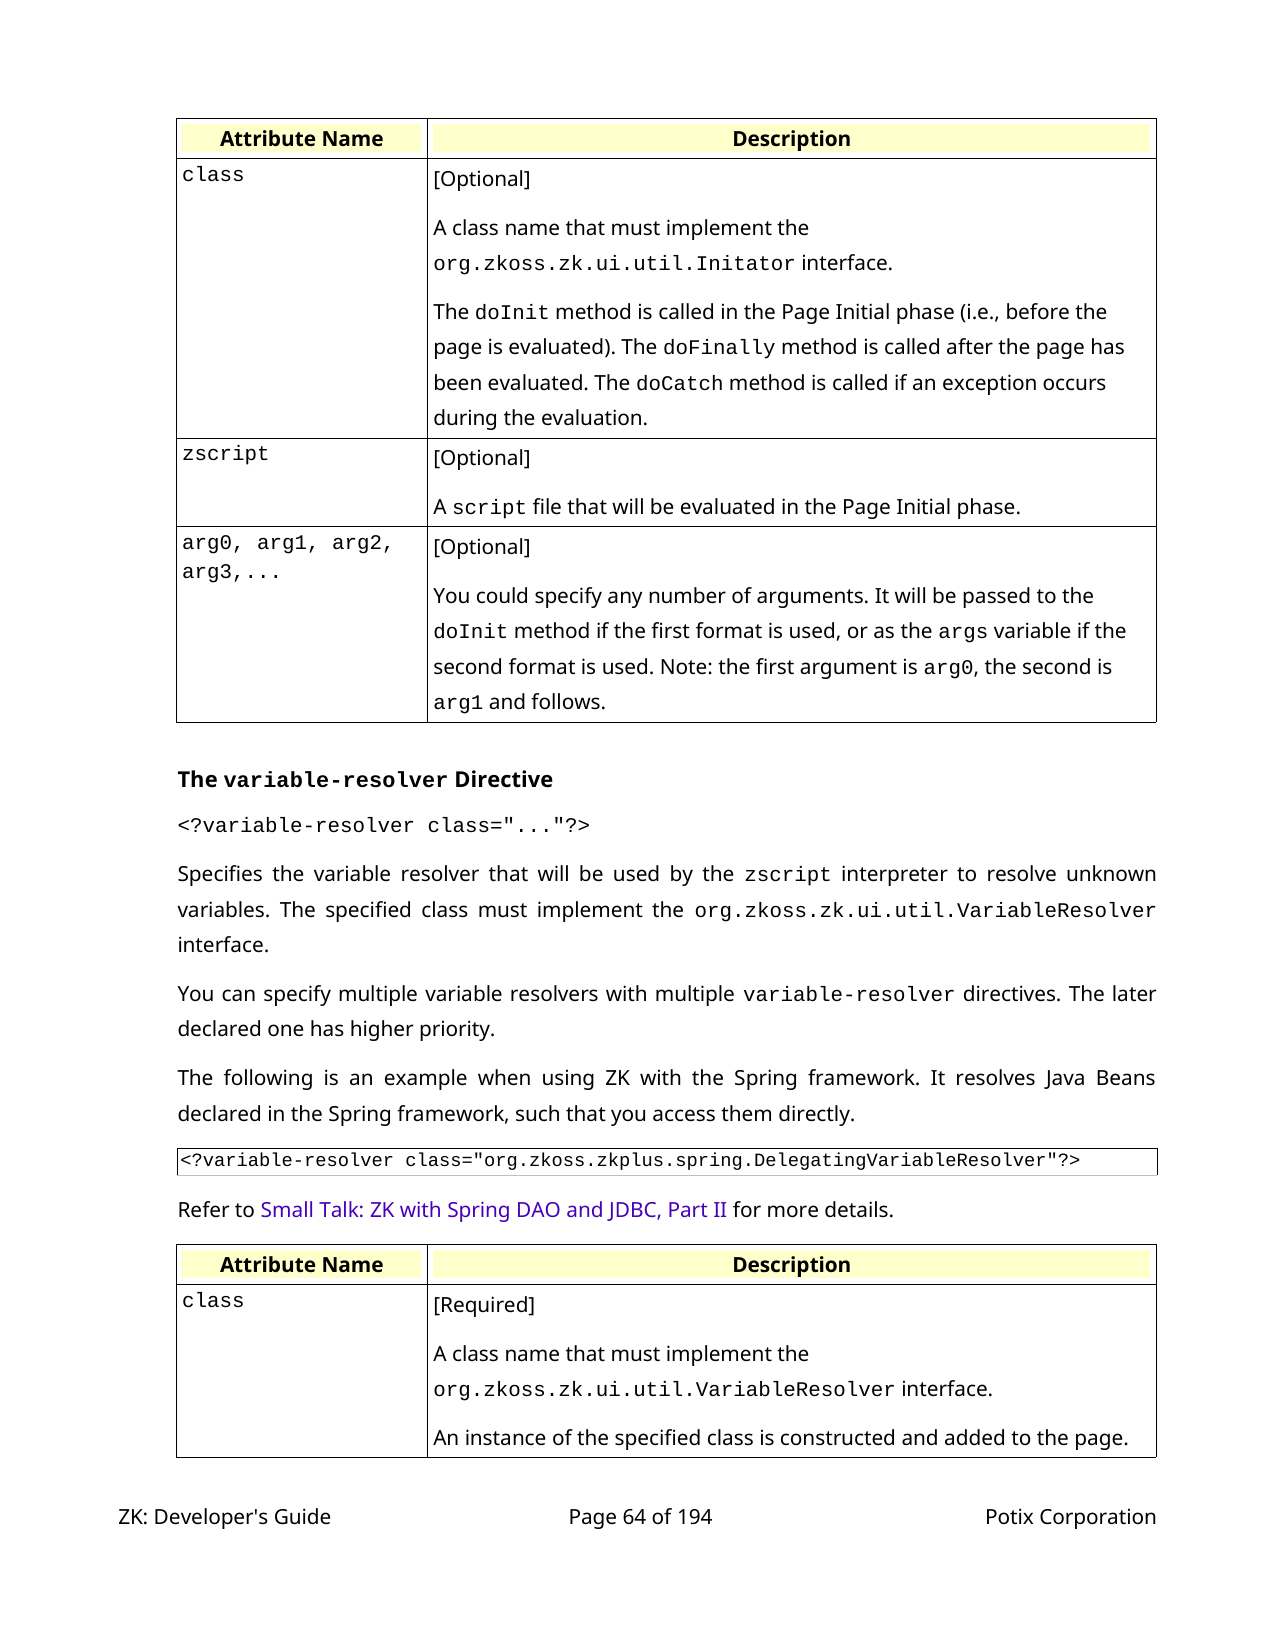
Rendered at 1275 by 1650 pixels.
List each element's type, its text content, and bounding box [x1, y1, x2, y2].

text Specifies the variable resolver that will be used by the zscript interpreter to resolve unknown variables. The specified class must implement the org.zkoss.zk.ui.util.VariableResolver interface. [177, 859, 1157, 958]
table_cell class [177, 159, 427, 438]
table_cell [Required] A class name that must implement the org.zkoss.zk.ui.util.VariableResolver interface. An instance of the specified class is constructed and added to the page. [428, 1285, 1156, 1457]
text You can specify multiple variable resolvers with multiple variable-resolver directives. The later declared one has higher priority. [177, 979, 1157, 1043]
table_cell [Optional] A class name that must implement the org.zkoss.zk.ui.util.Initator interface. The doInit method is called in the Page Initial phase (i.e., before the page is evaluated). The doFinally method is called after the page has been evaluated. The doCatch method is called if an exception occurs during the evaluation. [428, 159, 1156, 438]
text Refer to Small Talk: ZK with Spring DAO and JDBC, Part II for more details. [177, 1195, 1157, 1224]
table_cell zscript [177, 439, 427, 526]
table_cell arg0, arg1, arg2, arg3,... [177, 527, 427, 722]
table_header Attribute Name [177, 119, 427, 158]
table_header Attribute Name [177, 1245, 427, 1284]
subtitle The variable-resolver Directive [177, 764, 1157, 794]
table_header Description [428, 119, 1156, 158]
text <?variable-resolver class="org.zkoss.zkplus.spring.DelegatingVariableResolver"?> [178, 1149, 1157, 1175]
text The following is an example when using ZK with the Spring framework. It resolves Java Beans declared in the Spring framework, such that you access them directly. [177, 1063, 1157, 1127]
table_cell [Optional] A script file that will be evaluated in the Page Initial phase. [428, 439, 1156, 526]
table_header Description [428, 1245, 1156, 1284]
table_cell class [177, 1285, 427, 1457]
text <?variable-resolver class="..."?> [177, 815, 1157, 838]
table_cell [Optional] You could specify any number of arguments. It will be passed to the doInit method if the first format is used, or as the args variable if the second format is used. Note: the first argument is arg0, the second is arg1 and follows. [428, 527, 1156, 722]
